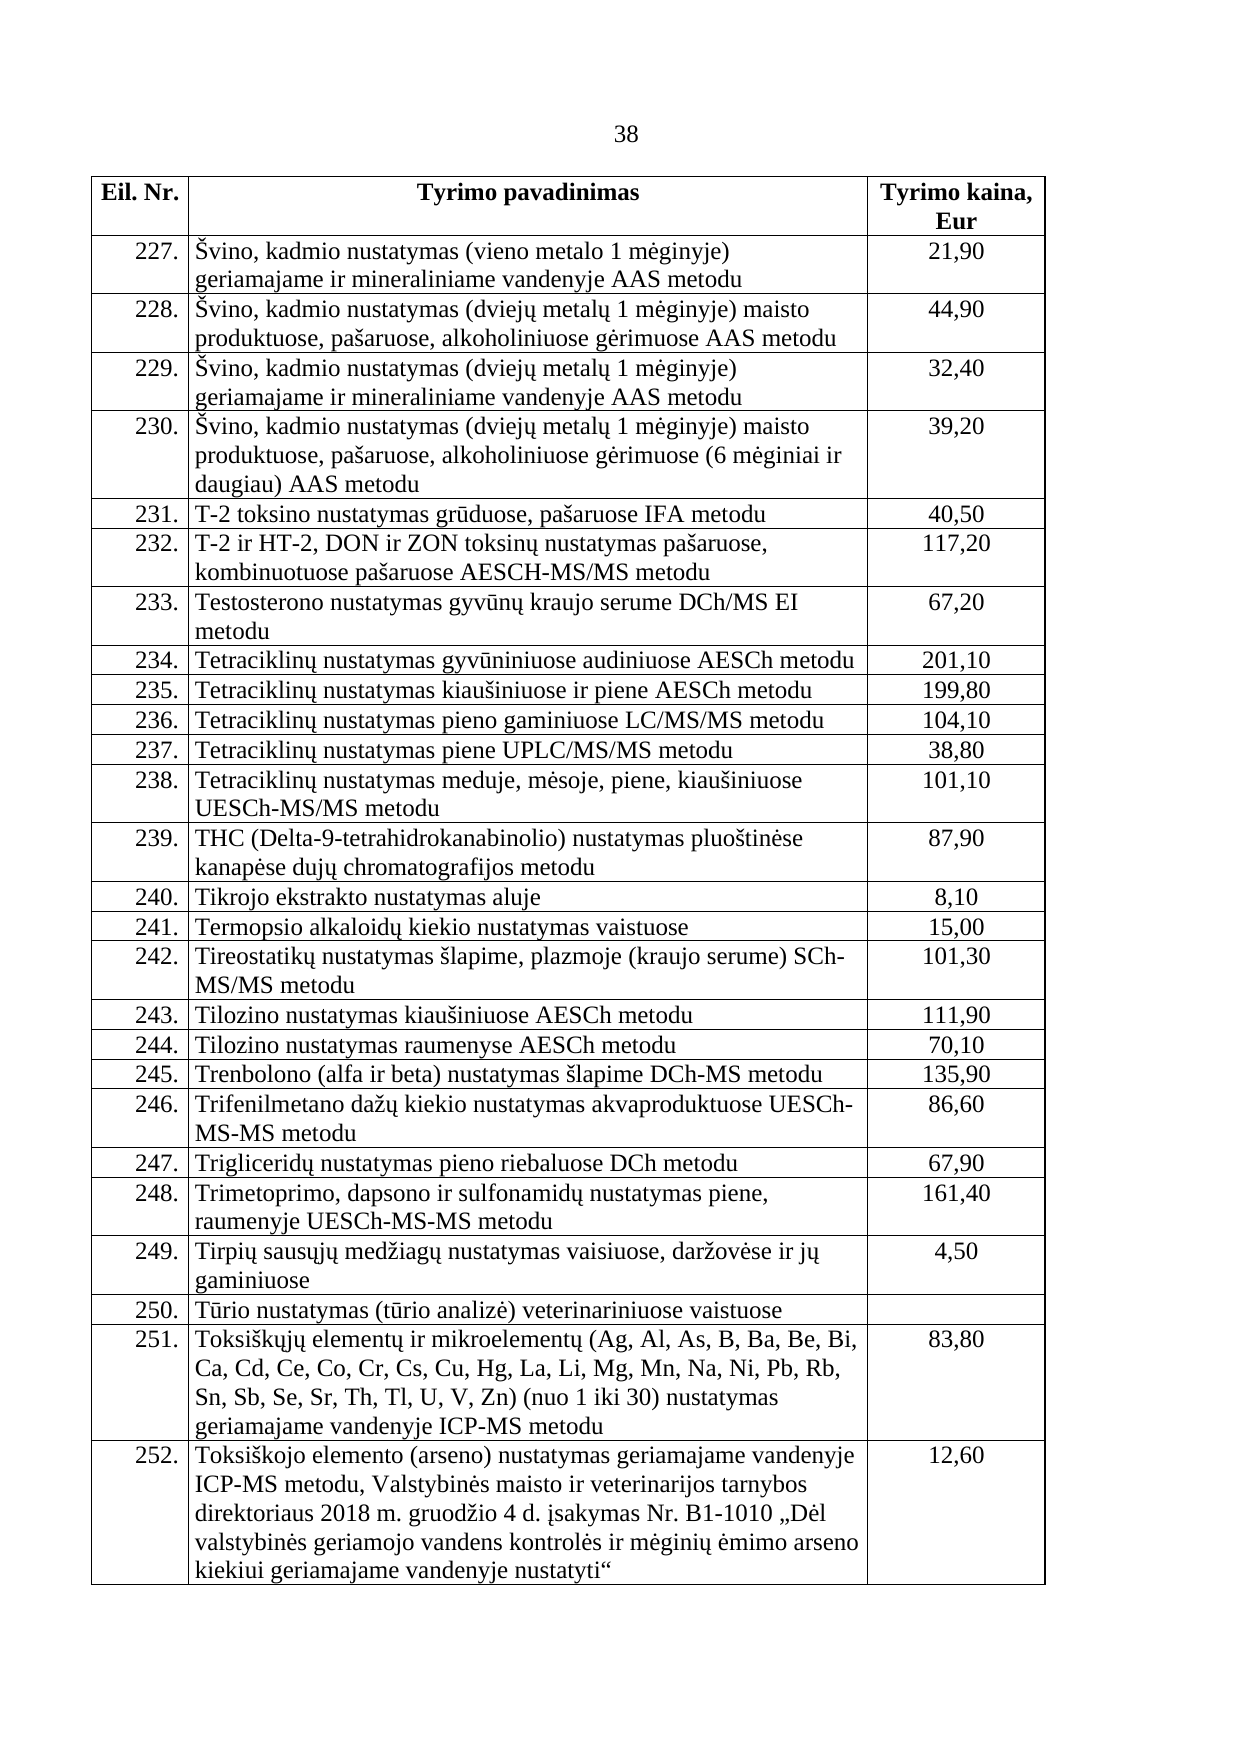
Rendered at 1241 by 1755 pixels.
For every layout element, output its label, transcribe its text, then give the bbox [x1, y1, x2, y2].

table_cell 8,10 [868, 882, 1044, 911]
table_cell 239. [92, 823, 188, 881]
table_cell 101,30 [868, 941, 1044, 999]
table_cell 104,10 [868, 705, 1044, 734]
table_cell 246. [92, 1089, 188, 1147]
table_cell 70,10 [868, 1030, 1044, 1058]
table_cell 240. [92, 882, 188, 911]
table_cell 231. [92, 499, 188, 527]
table_cell Toksiškųjų elementų ir mikroelementų (Ag, Al, As, B, Ba, Be, Bi, Ca, Cd, Ce, Co, Cr, Cs, Cu, Hg, La, Li, Mg, Mn, Na, Ni, Pb, Rb, Sn, Sb, Se, Sr, Th, Tl, U, V, Zn) (nuo 1 iki 30) nustatymas geriamajame vandenyje ICP-MS metodu [189, 1325, 867, 1439]
table_cell 236. [92, 705, 188, 734]
table_cell 67,90 [868, 1148, 1044, 1177]
table_cell Tetraciklinų nustatymas gyvūniniuose audiniuose AESCh metodu [189, 646, 867, 674]
table_cell 245. [92, 1060, 188, 1088]
table_cell 241. [92, 912, 188, 940]
table_cell 243. [92, 1000, 188, 1029]
table_cell 229. [92, 353, 188, 410]
table_cell Trifenilmetano dažų kiekio nustatymas akvaproduktuose UESCh-MS-MS metodu [189, 1089, 867, 1147]
table_cell 233. [92, 587, 188, 644]
table_cell 251. [92, 1325, 188, 1439]
table_cell 247. [92, 1148, 188, 1177]
table_cell 32,40 [868, 353, 1044, 410]
table_cell THC (Delta-9-tetrahidrokanabinolio) nustatymas pluoštinėse kanapėse dujų chromatografijos metodu [189, 823, 867, 881]
table_cell Tetraciklinų nustatymas piene UPLC/MS/MS metodu [189, 735, 867, 764]
table_cell Testosterono nustatymas gyvūnų kraujo serume DCh/MS EI metodu [189, 587, 867, 644]
table_cell Trimetoprimo, dapsono ir sulfonamidų nustatymas piene, raumenyje UESCh-MS-MS metodu [189, 1178, 867, 1235]
table_cell 15,00 [868, 912, 1044, 940]
table_cell Tetraciklinų nustatymas meduje, mėsoje, piene, kiaušiniuose UESCh-MS/MS metodu [189, 765, 867, 822]
table_cell Trenbolono (alfa ir beta) nustatymas šlapime DCh-MS metodu [189, 1060, 867, 1088]
table_cell 12,60 [868, 1441, 1044, 1584]
table_cell Švino, kadmio nustatymas (dviejų metalų 1 mėginyje) maisto produktuose, pašaruose, alkoholiniuose gėrimuose (6 mėginiai ir daugiau) AAS metodu [189, 411, 867, 498]
table_cell 227. [92, 236, 188, 293]
table_cell Toksiškojo elemento (arseno) nustatymas geriamajame vandenyje ICP-MS metodu, Valstybinės maisto ir veterinarijos tarnybos direktoriaus 2018 m. gruodžio 4 d. įsakymas Nr. B1-1010 „Dėl valstybinės geriamojo vandens kontrolės ir mėginių ėmimo arseno kiekiui geriamajame vandenyje nustatyti“ [189, 1441, 867, 1584]
table_cell 40,50 [868, 499, 1044, 527]
table_cell 44,90 [868, 294, 1044, 352]
table_cell 232. [92, 529, 188, 586]
table_cell 252. [92, 1441, 188, 1584]
table_cell 201,10 [868, 646, 1044, 674]
table_header Tyrimo kaina, Eur [868, 177, 1044, 235]
table_cell 234. [92, 646, 188, 674]
table_cell Tilozino nustatymas kiaušiniuose AESCh metodu [189, 1000, 867, 1029]
table_header Eil. Nr. [92, 177, 188, 235]
table_cell 83,80 [868, 1325, 1044, 1439]
table_cell 67,20 [868, 587, 1044, 644]
table_cell 101,10 [868, 765, 1044, 822]
table_cell 199,80 [868, 675, 1044, 704]
table_cell [868, 1295, 1044, 1323]
table_cell 235. [92, 675, 188, 704]
table_cell Švino, kadmio nustatymas (vieno metalo 1 mėginyje) geriamajame ir mineraliniame vandenyje AAS metodu [189, 236, 867, 293]
table_cell 4,50 [868, 1236, 1044, 1294]
table_cell Tilozino nustatymas raumenyse AESCh metodu [189, 1030, 867, 1058]
table_cell Tetraciklinų nustatymas kiaušiniuose ir piene AESCh metodu [189, 675, 867, 704]
table_cell T-2 ir HT-2, DON ir ZON toksinų nustatymas pašaruose, kombinuotuose pašaruose AESCH-MS/MS metodu [189, 529, 867, 586]
table_cell 161,40 [868, 1178, 1044, 1235]
table_cell 250. [92, 1295, 188, 1323]
table_cell Tetraciklinų nustatymas pieno gaminiuose LC/MS/MS metodu [189, 705, 867, 734]
table_cell 117,20 [868, 529, 1044, 586]
table_cell 237. [92, 735, 188, 764]
table_cell 230. [92, 411, 188, 498]
table_cell 242. [92, 941, 188, 999]
table_cell Tireostatikų nustatymas šlapime, plazmoje (kraujo serume) SCh-MS/MS metodu [189, 941, 867, 999]
table_cell T-2 toksino nustatymas grūduose, pašaruose IFA metodu [189, 499, 867, 527]
table_cell 228. [92, 294, 188, 352]
table_cell 38,80 [868, 735, 1044, 764]
table_cell 238. [92, 765, 188, 822]
table_cell Tikrojo ekstrakto nustatymas aluje [189, 882, 867, 911]
table_cell 248. [92, 1178, 188, 1235]
table_cell 249. [92, 1236, 188, 1294]
table_cell 21,90 [868, 236, 1044, 293]
table_cell Termopsio alkaloidų kiekio nustatymas vaistuose [189, 912, 867, 940]
table_cell 39,20 [868, 411, 1044, 498]
table_cell 87,90 [868, 823, 1044, 881]
table_header Tyrimo pavadinimas [189, 177, 867, 235]
table_cell Tūrio nustatymas (tūrio analizė) veterinariniuose vaistuose [189, 1295, 867, 1323]
table_cell 111,90 [868, 1000, 1044, 1029]
table_cell Trigliceridų nustatymas pieno riebaluose DCh metodu [189, 1148, 867, 1177]
table_cell Švino, kadmio nustatymas (dviejų metalų 1 mėginyje) maisto produktuose, pašaruose, alkoholiniuose gėrimuose AAS metodu [189, 294, 867, 352]
table_cell Tirpių sausųjų medžiagų nustatymas vaisiuose, daržovėse ir jų gaminiuose [189, 1236, 867, 1294]
table_cell 135,90 [868, 1060, 1044, 1088]
table_cell 244. [92, 1030, 188, 1058]
table_cell Švino, kadmio nustatymas (dviejų metalų 1 mėginyje) geriamajame ir mineraliniame vandenyje AAS metodu [189, 353, 867, 410]
table_cell 86,60 [868, 1089, 1044, 1147]
